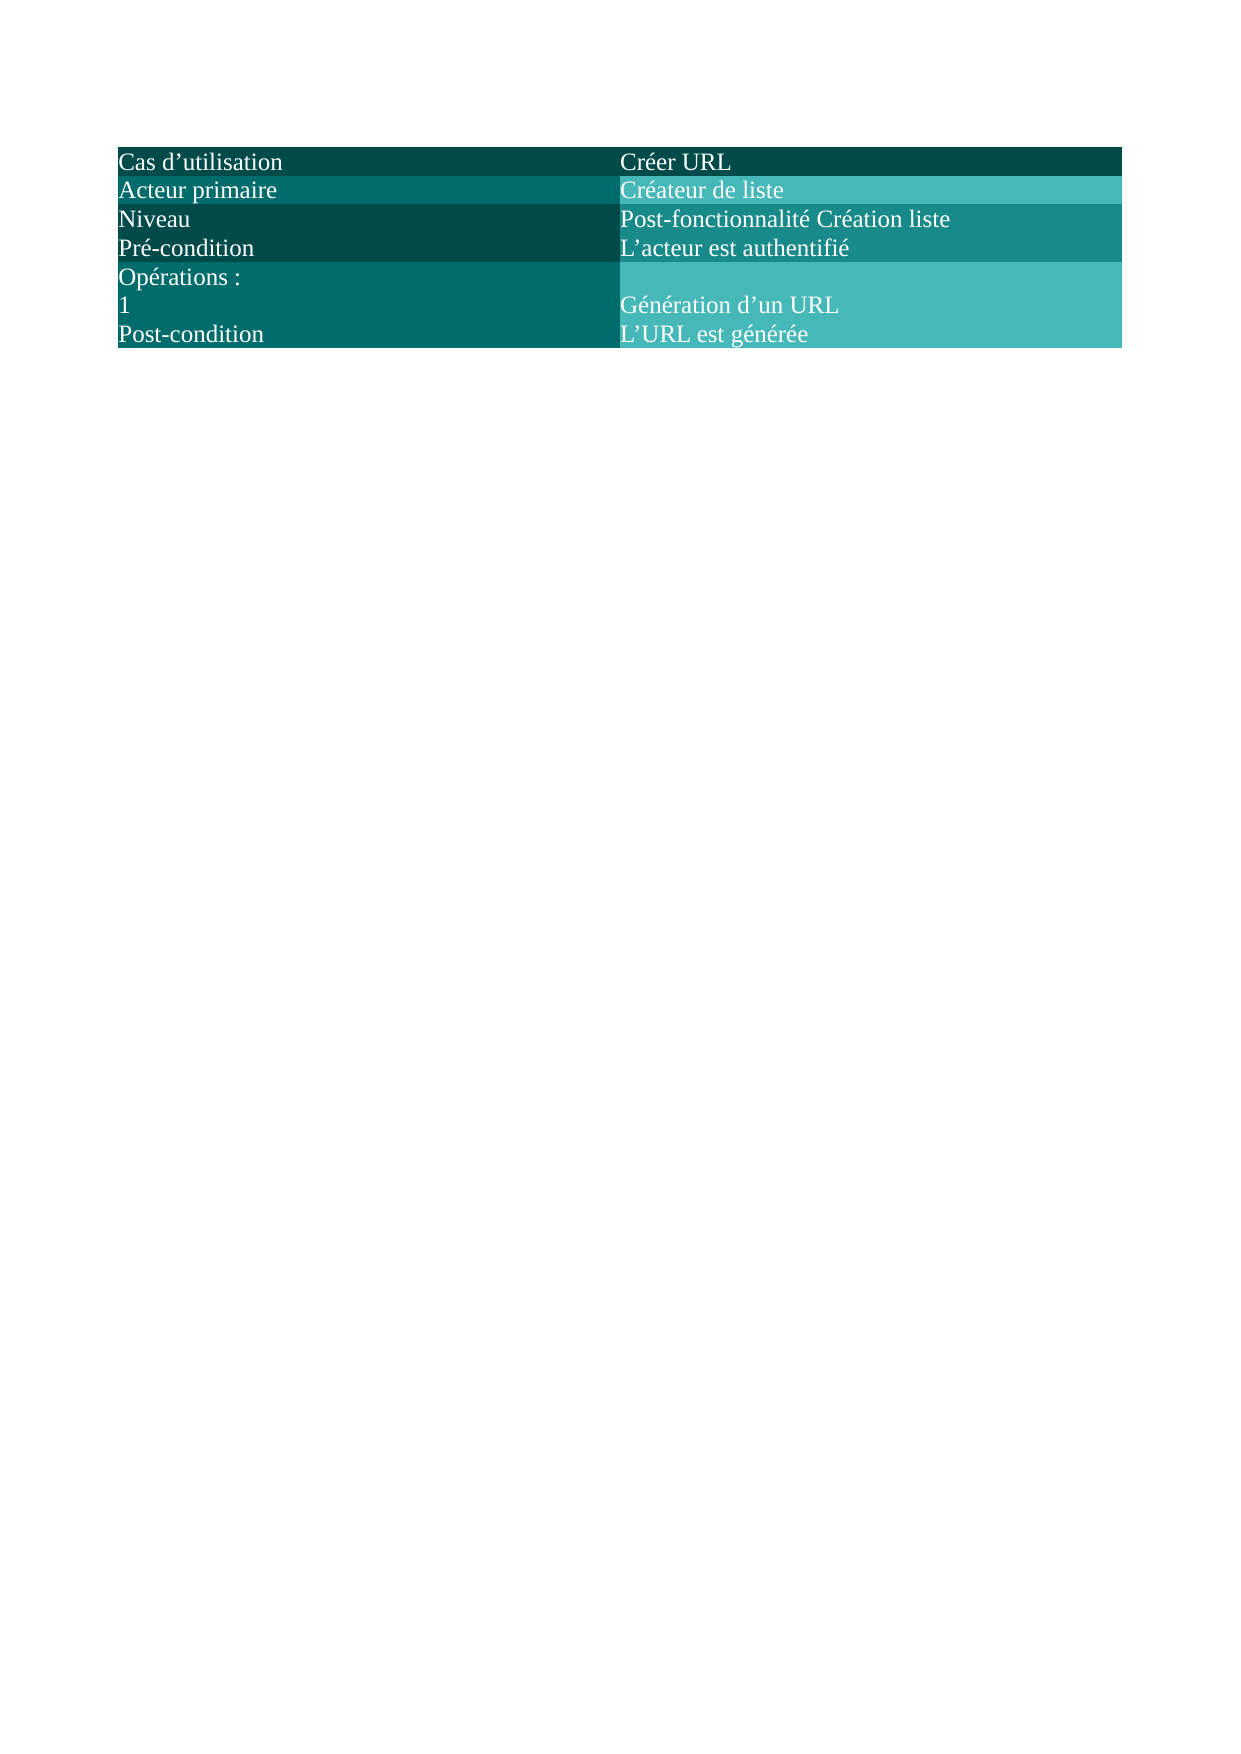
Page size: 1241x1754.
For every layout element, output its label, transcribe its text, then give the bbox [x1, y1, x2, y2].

table_cell L’URL est générée [620, 319, 1122, 348]
table_cell Génération d’un URL [620, 291, 1122, 319]
table_cell Créateur de liste [620, 176, 1122, 204]
table_cell Opérations : [118, 262, 620, 291]
table_header Cas d’utilisation [118, 147, 620, 176]
table_cell Acteur primaire [118, 176, 620, 204]
table_cell 1 [118, 291, 620, 319]
table_cell Pré-condition [118, 233, 620, 262]
table_cell [620, 262, 1122, 291]
table_cell L’acteur est authentifié [620, 233, 1122, 262]
table_cell Post-condition [118, 319, 620, 348]
table_cell Niveau [118, 204, 620, 233]
table_header Créer URL [620, 147, 1122, 176]
table_cell Post-fonctionnalité Création liste [620, 204, 1122, 233]
